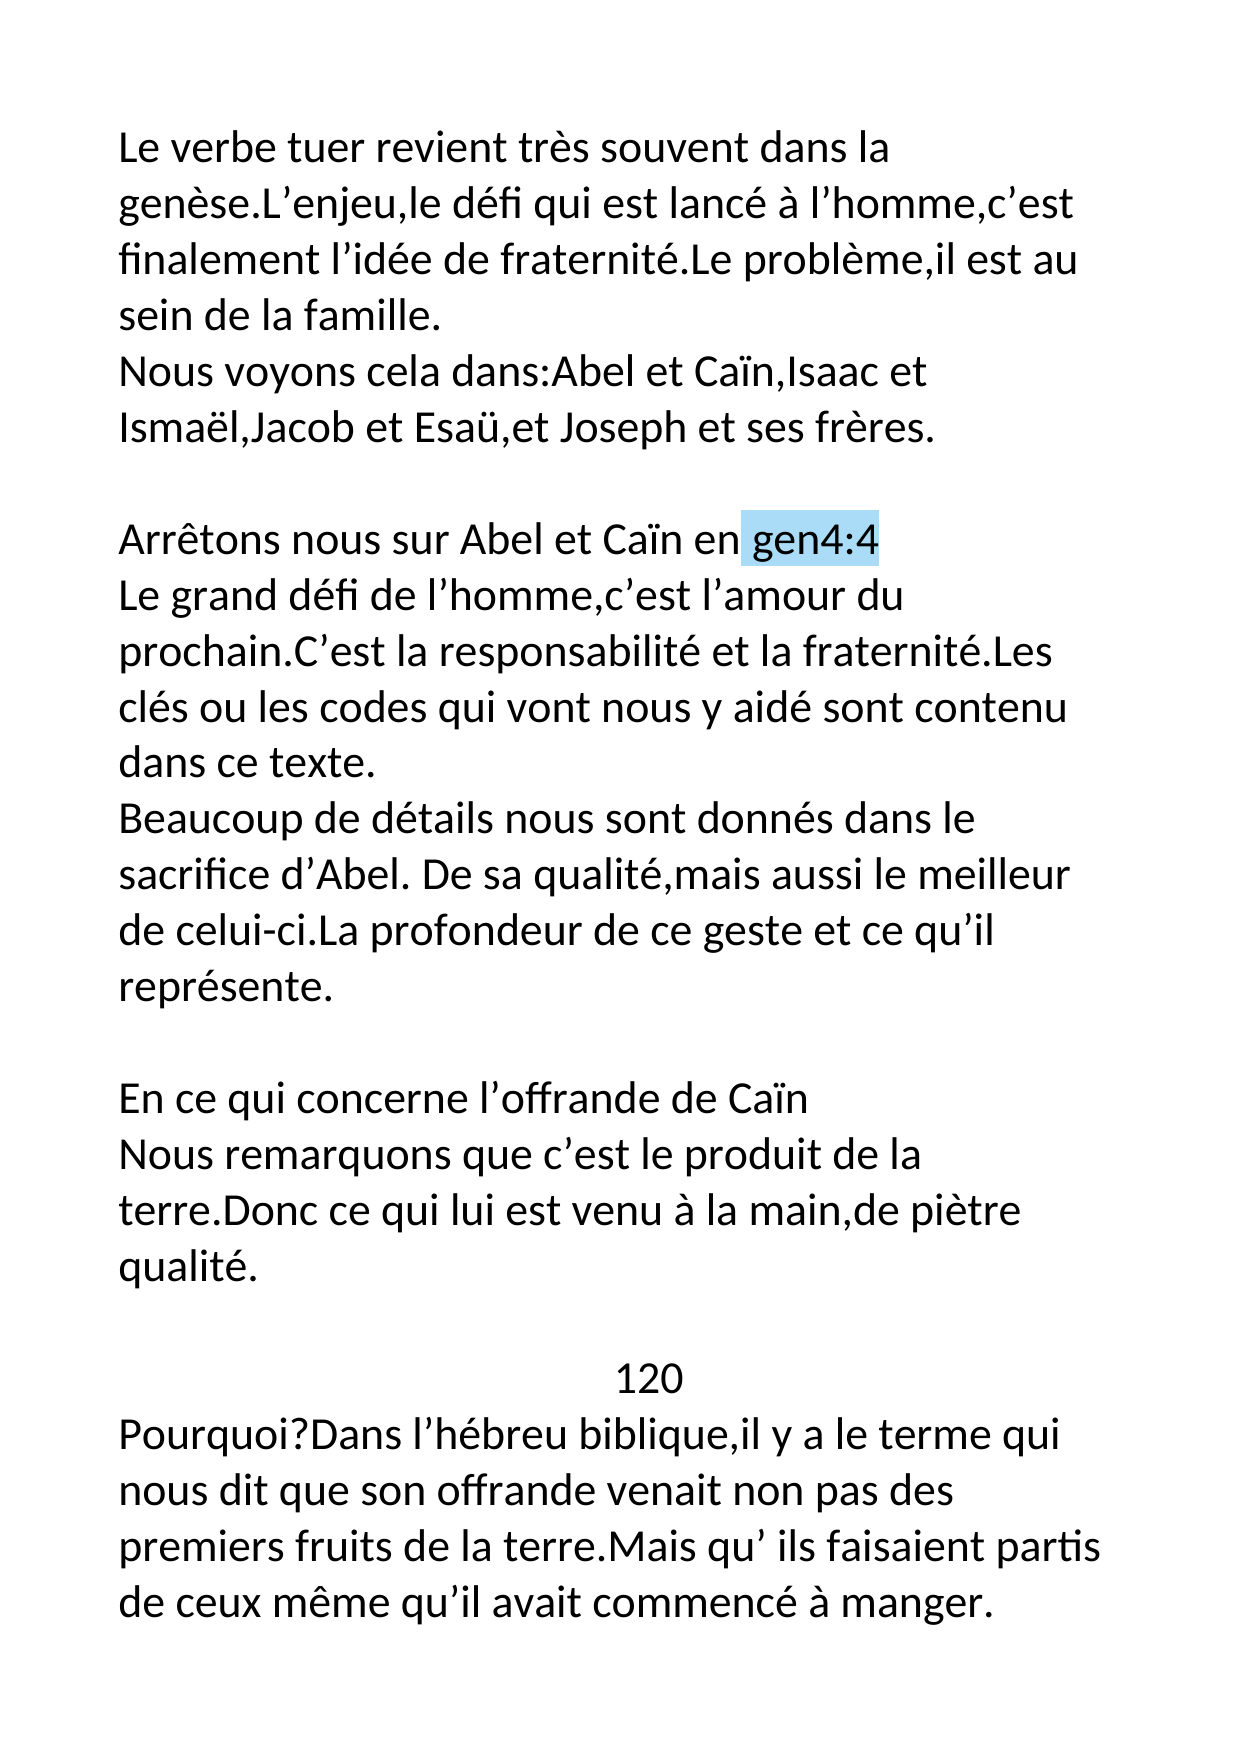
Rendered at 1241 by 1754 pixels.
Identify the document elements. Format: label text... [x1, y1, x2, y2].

text Le verbe tuer revient très souvent dans la genèse.L’enjeu,le défi qui est lancé à l’homme,c’est finalement l’idée de fraternité.Le problème,il est au sein de la famille. [118, 118, 1122, 342]
text Arrêtons nous sur Abel et Caïn en gen4:4 [118, 510, 1122, 566]
text Nous remarquons que c’est le produit de la terre.Donc ce qui lui est venu à la main,de piètre qualité. [118, 1125, 1122, 1293]
text Beaucoup de détails nous sont donnés dans le sacrifice d’Abel. De sa qualité,mais aussi le meilleur de celui-ci.La profondeur de ce geste et ce qu’il représente. [118, 789, 1122, 1013]
text En ce qui concerne l’offrande de Caïn [118, 1069, 1122, 1125]
text Nous voyons cela dans:Abel et Caïn,Isaac et Ismaël,Jacob et Esaü,et Joseph et ses frères. [118, 342, 1122, 454]
text Pourquoi?Dans l’hébreu biblique,il y a le terme qui nous dit que son offrande venait non pas des premiers fruits de la terre.Mais qu’ ils faisaient partis de ceux même qu’il avait commencé à manger. [118, 1405, 1122, 1628]
text Le grand défi de l’homme,c’est l’amour du prochain.C’est la responsabilité et la fraternité.Les clés ou les codes qui vont nous y aidé sont contenu dans ce texte. [118, 566, 1122, 789]
text 120 [118, 1349, 1122, 1405]
